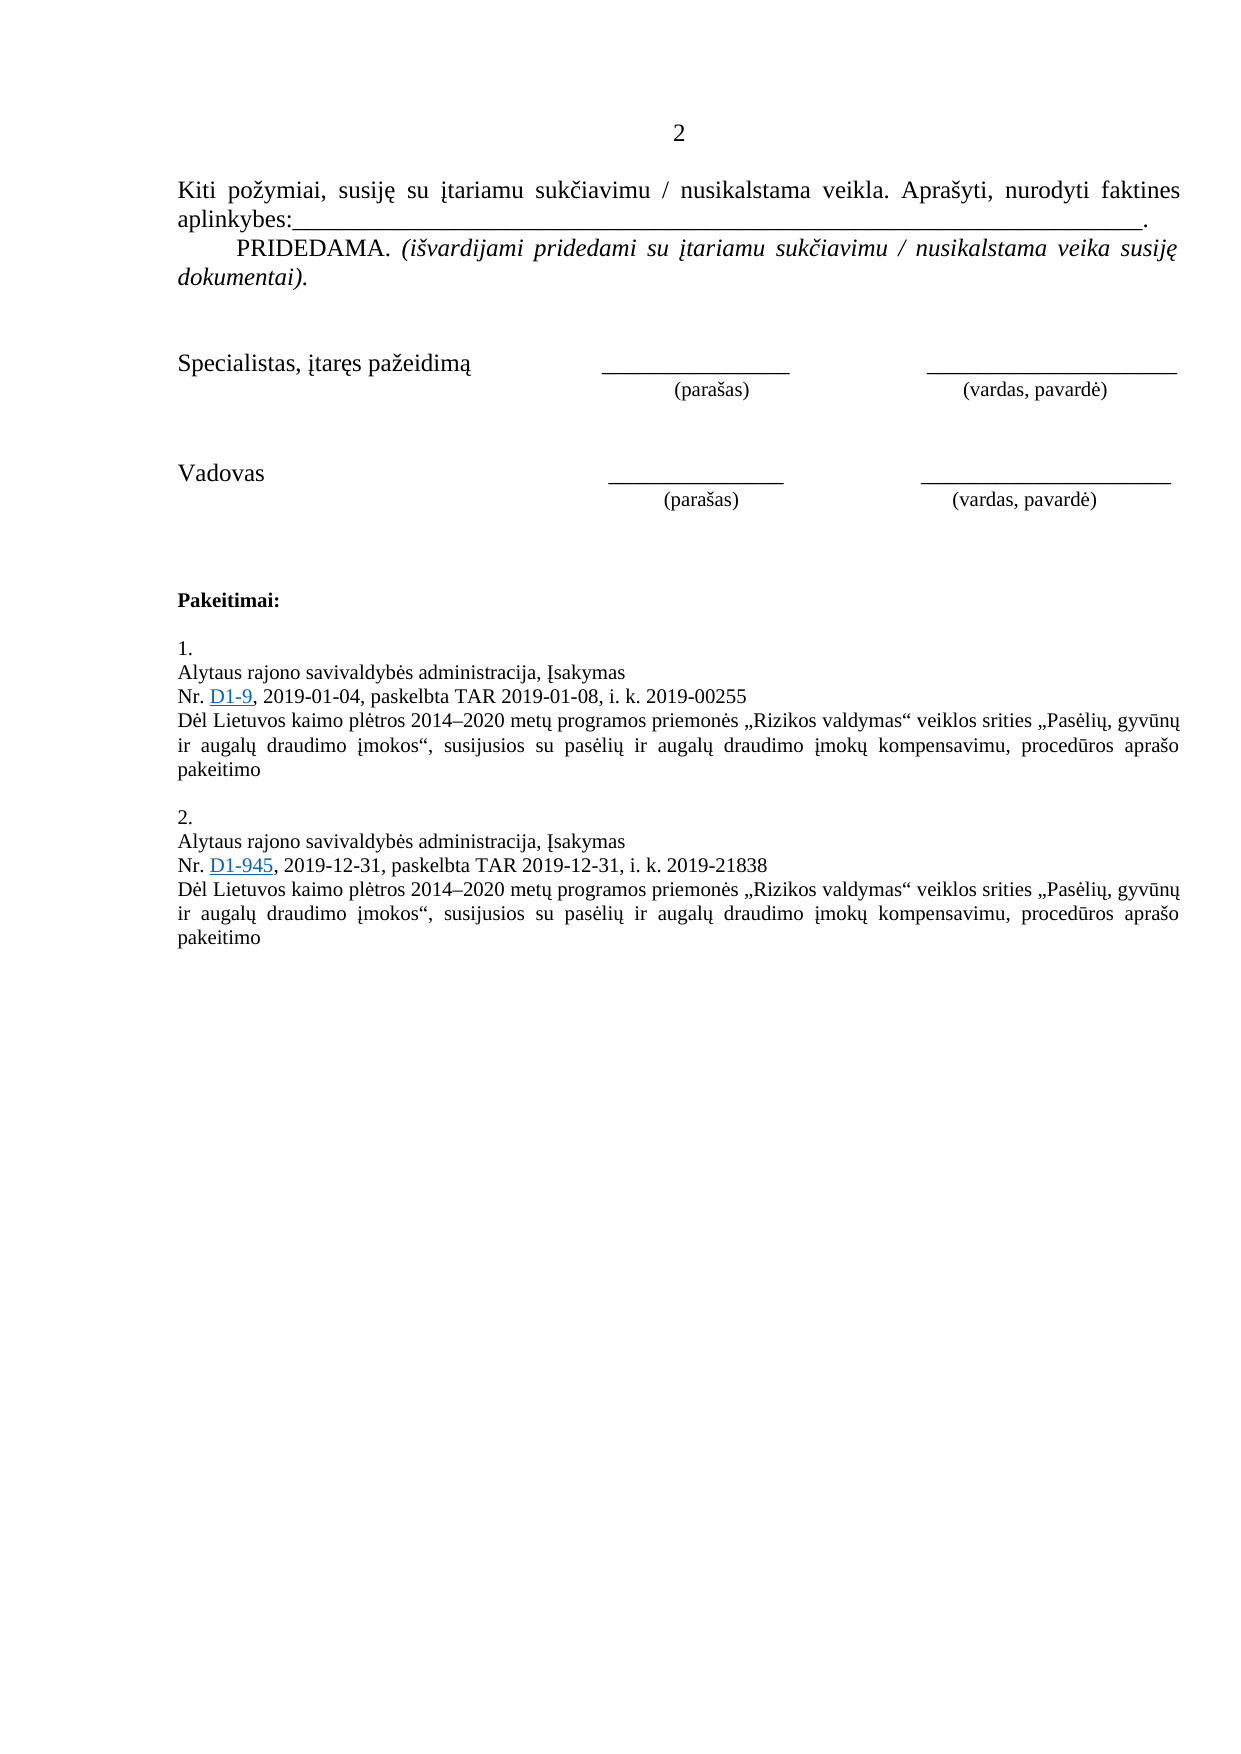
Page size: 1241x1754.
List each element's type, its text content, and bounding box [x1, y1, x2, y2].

text Dėl Lietuvos kaimo plėtros 2014–2020 metų programos priemonės „Rizikos valdymas“ veiklos srities „Pasėlių, gyvūnų ir augalų draudimo įmokos“, susijusios su pasėlių ir augalų draudimo įmokų kompensavimu, procedūros aprašo pakeitimo [177, 877, 1181, 949]
text (parašas) (vardas, pavardė) [177, 487, 1181, 511]
text 2. [177, 805, 1181, 829]
text Nr. D1-945, 2019-12-31, paskelbta TAR 2019-12-31, i. k. 2019-21838 [177, 853, 1181, 877]
text 1. [177, 636, 1181, 660]
text Alytaus rajono savivaldybės administracija, Įsakymas [177, 829, 1181, 853]
text Pakeitimai: [177, 588, 1181, 612]
text Vadovas ______________ ____________________ [177, 458, 1181, 487]
text Nr. D1-9, 2019-01-04, paskelbta TAR 2019-01-08, i. k. 2019-00255 [177, 684, 1181, 708]
text Specialistas, įtaręs pažeidimą _______________ ____________________ [177, 348, 1181, 377]
text Alytaus rajono savivaldybės administracija, Įsakymas [177, 660, 1181, 684]
text Kiti požymiai, susiję su įtariamu sukčiavimu / nusikalstama veikla. Aprašyti, nurodyti faktines aplinkybes:____________________________________________________________________. [177, 176, 1181, 233]
text (parašas) (vardas, pavardė) [177, 377, 1181, 401]
text PRIDEDAMA. (išvardijami pridedami su įtariamu sukčiavimu / nusikalstama veika susiję dokumentai). [177, 233, 1181, 291]
text Dėl Lietuvos kaimo plėtros 2014–2020 metų programos priemonės „Rizikos valdymas“ veiklos srities „Pasėlių, gyvūnų ir augalų draudimo įmokos“, susijusios su pasėlių ir augalų draudimo įmokų kompensavimu, procedūros aprašo pakeitimo [177, 708, 1181, 781]
